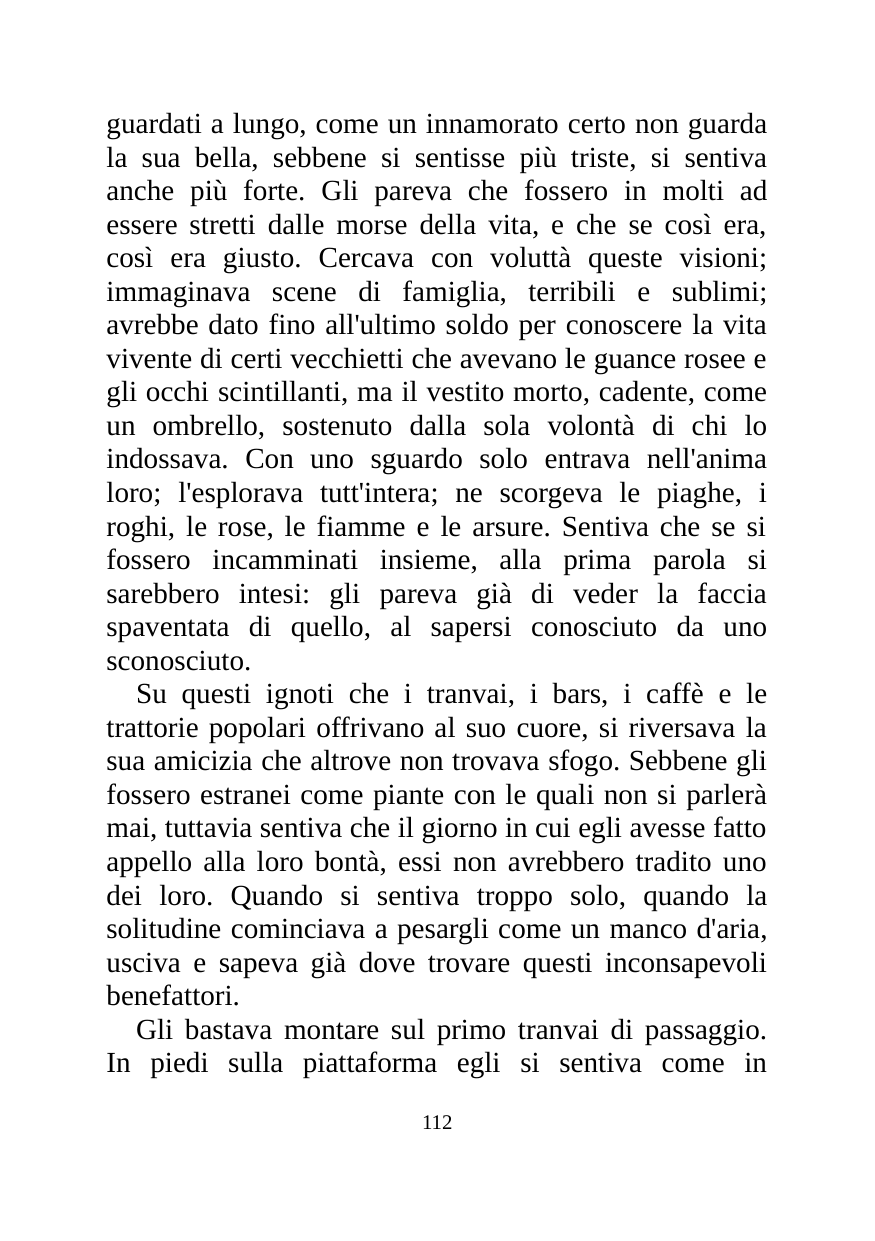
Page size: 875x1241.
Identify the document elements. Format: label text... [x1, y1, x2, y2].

text guardati a lungo, come un innamorato certo non guarda la sua bella, sebbene si sentisse più triste, si sentiva anche più forte. Gli pareva che fossero in molti ad essere stretti dalle morse della vita, e che se così era, così era giusto. Cercava con voluttà queste visioni; immaginava scene di famiglia, terribili e sublimi; avrebbe dato fino all'ultimo soldo per conoscere la vita vivente di certi vecchietti che avevano le guance rosee e gli occhi scintillanti, ma il vestito morto, cadente, come un ombrello, sostenuto dalla sola volontà di chi lo indossava. Con uno sguardo solo entrava nell'anima loro; l'esplorava tutt'intera; ne scorgeva le piaghe, i roghi, le rose, le fiamme e le arsure. Sentiva che se si fossero incamminati insieme, alla prima parola si sarebbero intesi: gli pareva già di veder la faccia spaventata di quello, al sapersi conosciuto da uno sconosciuto. [106, 106, 768, 676]
text Su questi ignoti che i tranvai, i bars, i caffè e le trattorie popolari offrivano al suo cuore, si riversava la sua amicizia che altrove non trovava sfogo. Sebbene gli fossero estranei come piante con le quali non si parlerà mai, tuttavia sentiva che il giorno in cui egli avesse fatto appello alla loro bontà, essi non avrebbero tradito uno dei loro. Quando si sentiva troppo solo, quando la solitudine cominciava a pesargli come un manco d'aria, usciva e sapeva già dove trovare questi inconsapevoli benefattori. [106, 676, 768, 1012]
text Gli bastava montare sul primo tranvai di passaggio. In piedi sulla piattaforma egli si sentiva come in [106, 1012, 768, 1079]
